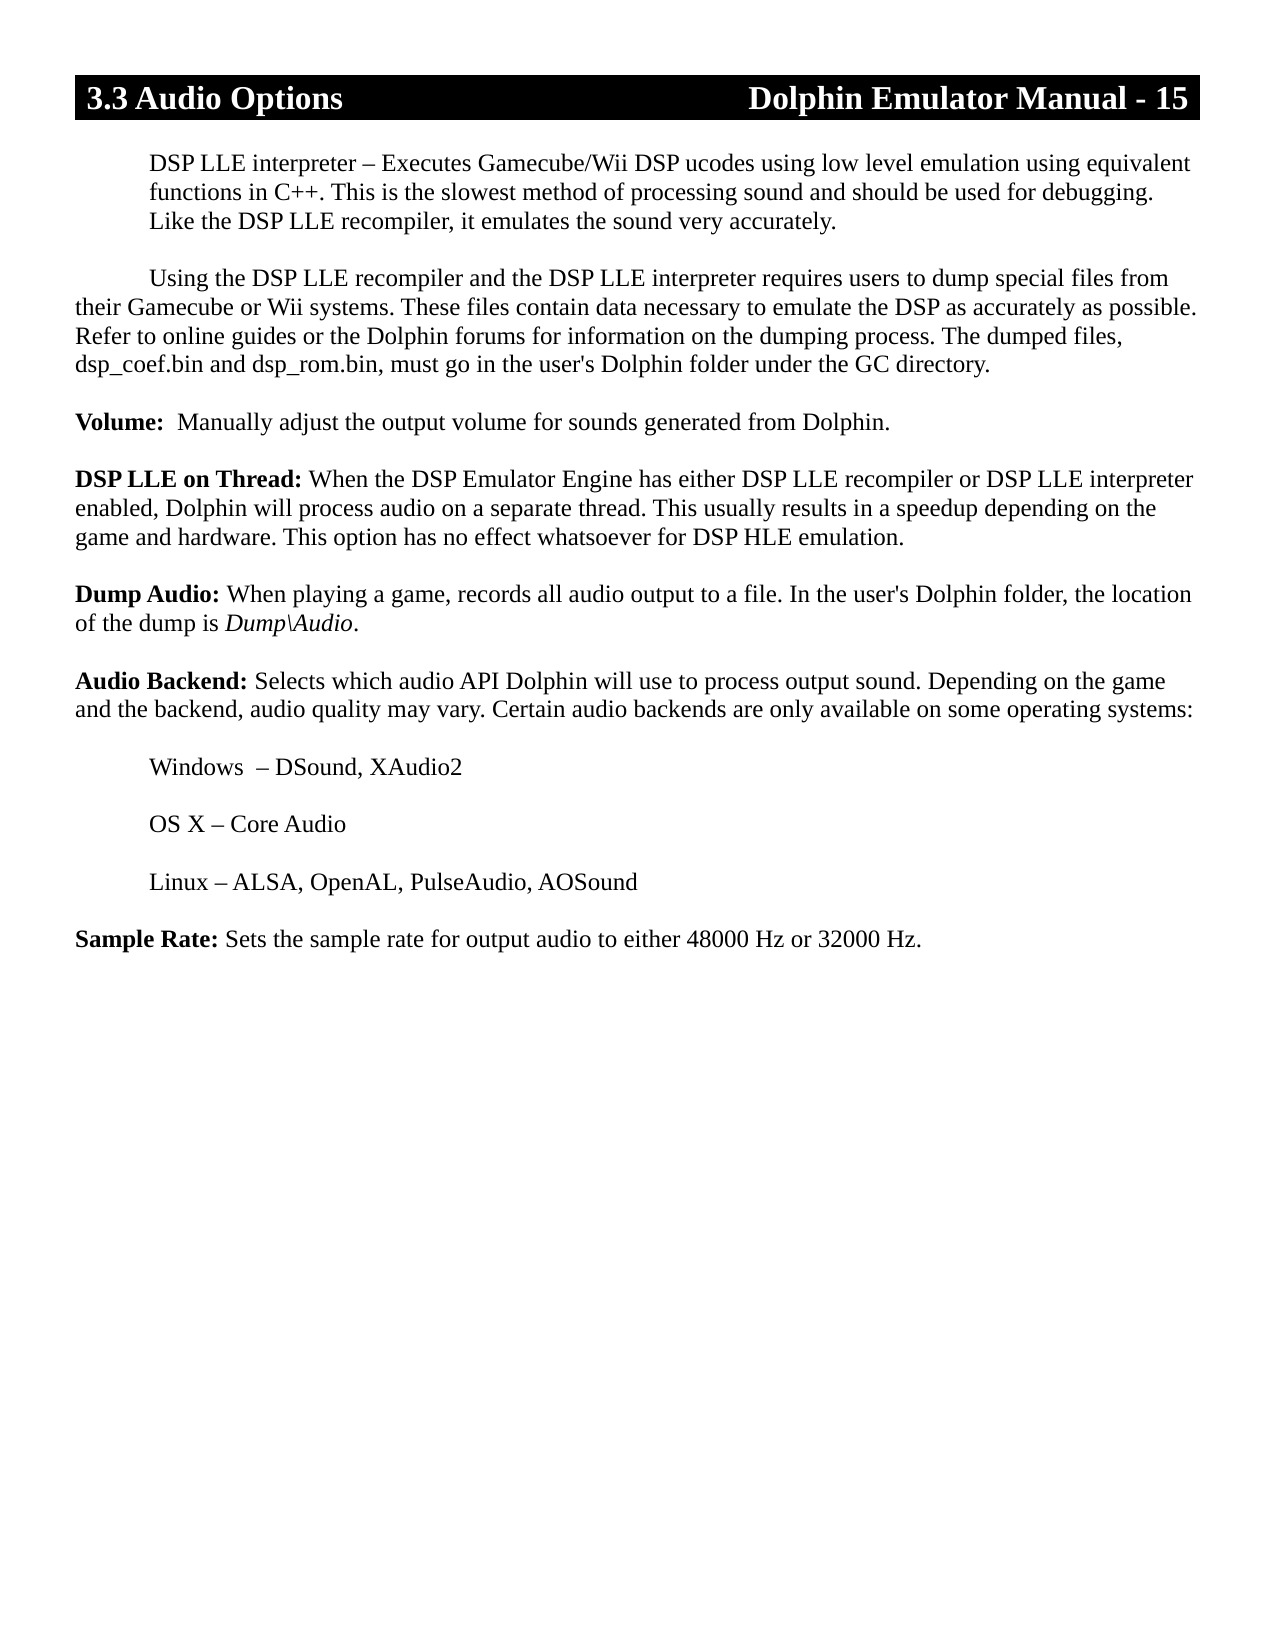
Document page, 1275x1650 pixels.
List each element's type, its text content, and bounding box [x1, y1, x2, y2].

text Linux – ALSA, OpenAL, PulseAudio, AOSound [75, 867, 1200, 896]
text DSP LLE on Thread: When the DSP Emulator Engine has either DSP LLE recompiler or DSP LLE interpreter enabled, Dolphin will process audio on a separate thread. This usually results in a speedup depending on the game and hardware. This option has no effect whatsoever for DSP HLE emulation. [75, 464, 1200, 551]
text OS X – Core Audio [75, 809, 1200, 838]
text Dump Audio: When playing a game, records all audio output to a file. In the user's Dolphin folder, the location of the dump is Dump\Audio. [75, 579, 1200, 637]
text Sample Rate: Sets the sample rate for output audio to either 48000 Hz or 32000 Hz. [75, 924, 1200, 953]
text Audio Backend: Selects which audio API Dolphin will use to process output sound. Depending on the game and the backend, audio quality may vary. Certain audio backends are only available on some operating systems: [75, 666, 1200, 723]
text 3.3 Audio Options Dolphin Emulator Manual - 15 [75, 75, 1200, 119]
text Using the DSP LLE recompiler and the DSP LLE interpreter requires users to dump special files from their Gamecube or Wii systems. These files contain data necessary to emulate the DSP as accurately as possible. Refer to online guides or the Dolphin forums for information on the dumping process. The dumped files, dsp_coef.bin and dsp_rom.bin, must go in the user's Dolphin folder under the GC directory. [75, 263, 1200, 378]
text Windows – DSound, XAudio2 [75, 752, 1200, 781]
text DSP LLE interpreter – Executes Gamecube/Wii DSP ucodes using low level emulation using equivalent [75, 148, 1200, 177]
text functions in C++. This is the slowest method of processing sound and should be used for debugging. Like the DSP LLE recompiler, it emulates the sound very accurately. [75, 177, 1200, 234]
text Volume: Manually adjust the output volume for sounds generated from Dolphin. [75, 407, 1200, 436]
